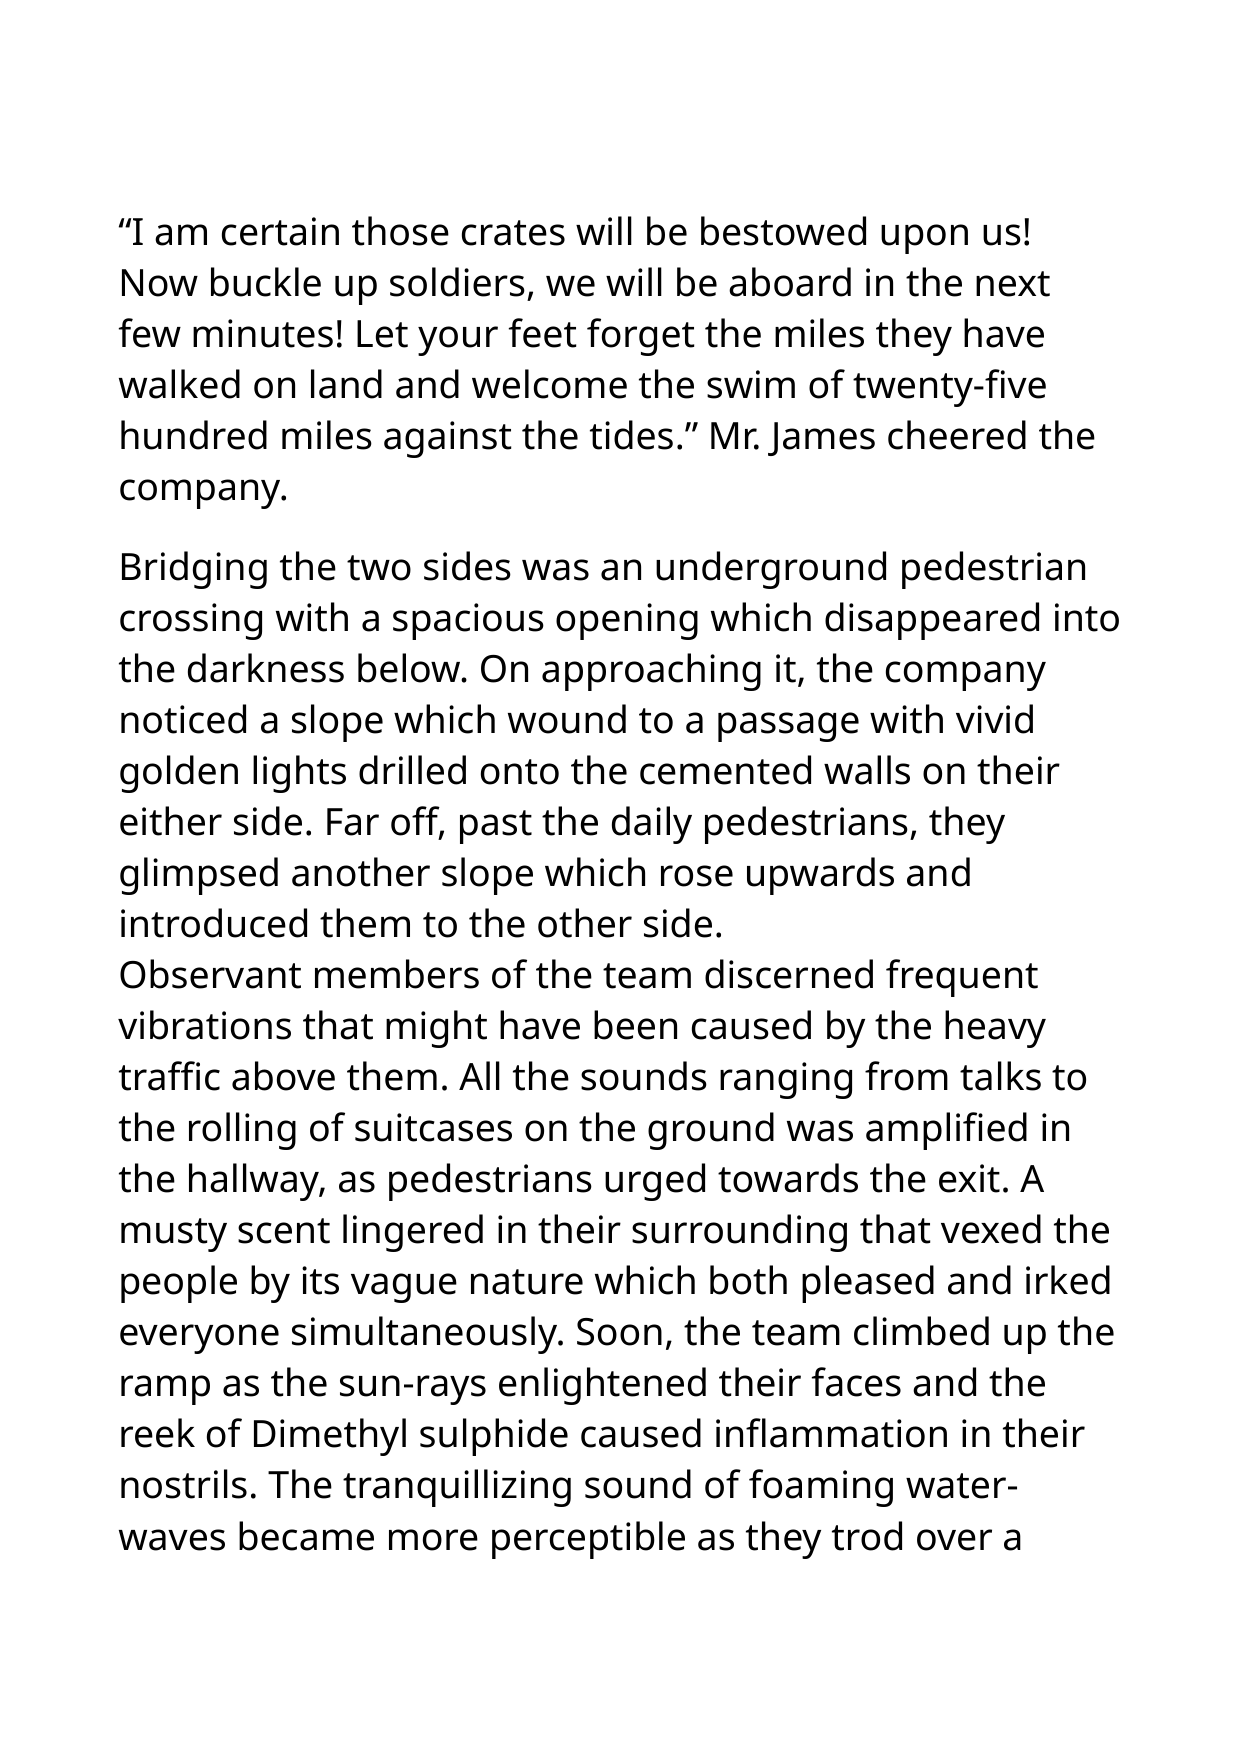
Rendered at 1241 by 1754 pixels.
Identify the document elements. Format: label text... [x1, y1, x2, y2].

text Observant members of the team discerned frequent vibrations that might have been caused by the heavy traffic above them. All the sounds ranging from talks to the rolling of suitcases on the ground was amplified in the hallway, as pedestrians urged towards the exit. A musty scent lingered in their surrounding that vexed the people by its vague nature which both pleased and irked everyone simultaneously. Soon, the team climbed up the ramp as the sun-rays enlightened their faces and the reek of Dimethyl sulphide caused inflammation in their nostrils. The tranquillizing sound of foaming water-waves became more perceptible as they trod over a [118, 948, 1122, 1561]
text Bridging the two sides was an underground pedestrian crossing with a spacious opening which disappeared into the darkness below. On approaching it, the company noticed a slope which wound to a passage with vivid golden lights drilled onto the cemented walls on their either side. Far off, past the daily pedestrians, they glimpsed another slope which rose upwards and introduced them to the other side. [118, 540, 1122, 948]
text “I am certain those crates will be bestowed upon us! Now buckle up soldiers, we will be aboard in the next few minutes! Let your feet forget the miles they have walked on land and welcome the swim of twenty-five hundred miles against the tides.” Mr. James cheered the company. [118, 205, 1122, 511]
